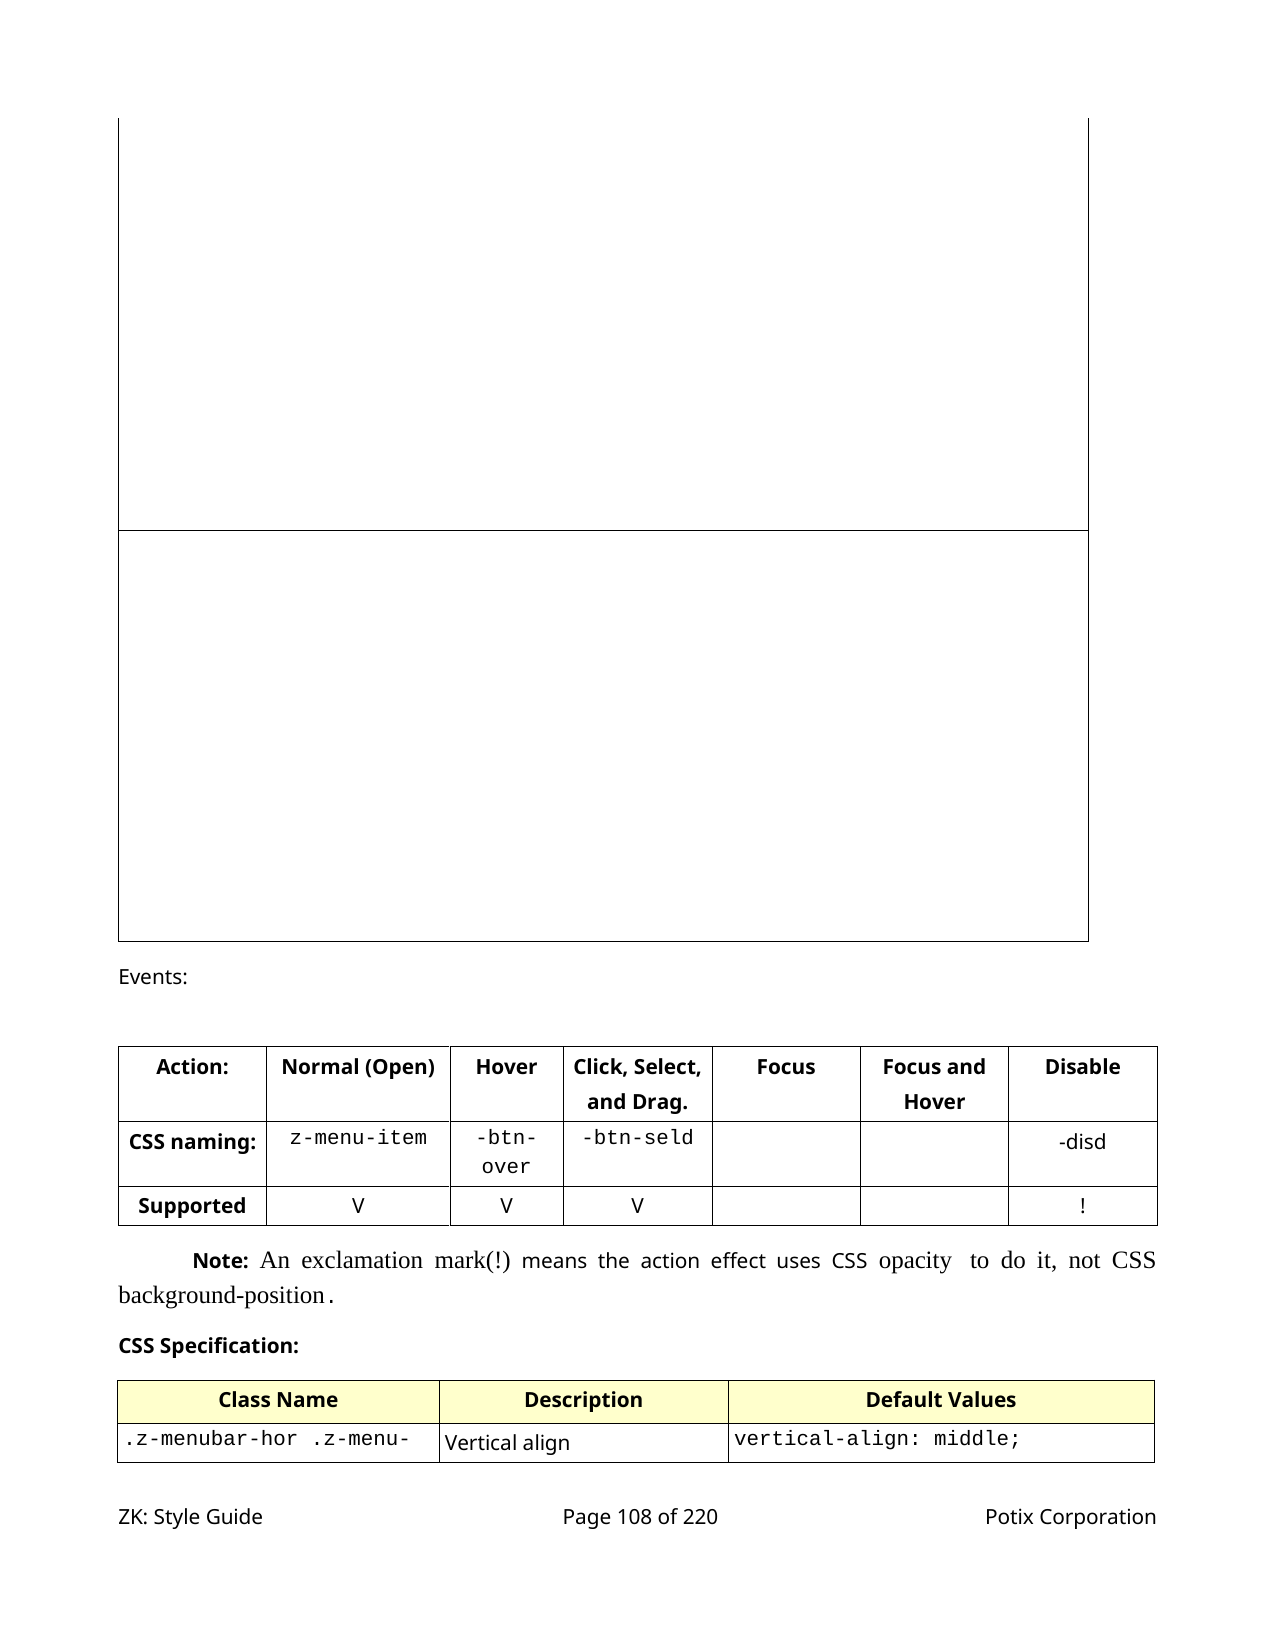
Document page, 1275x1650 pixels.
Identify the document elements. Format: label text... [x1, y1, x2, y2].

table_header Default Values [729, 1381, 1154, 1423]
table_cell V [267, 1187, 449, 1225]
text Events: [118, 962, 1157, 1026]
table_cell ! [1009, 1187, 1157, 1225]
table_header Disable [1009, 1047, 1157, 1121]
table_cell -btn-seld [564, 1122, 712, 1186]
table_cell V [451, 1187, 563, 1225]
table_cell CSS naming: [119, 1122, 266, 1186]
table_header Click, Select, and Drag. [564, 1047, 712, 1121]
table_cell [119, 531, 1088, 941]
table_cell [861, 1187, 1008, 1225]
table_cell V [564, 1187, 712, 1225]
table_cell [861, 1122, 1008, 1186]
table_header Action: [119, 1047, 266, 1121]
table_header Class Name [118, 1381, 439, 1423]
text CSS Specification: [118, 1331, 1157, 1359]
table_cell Vertical align [440, 1424, 728, 1462]
table_cell [119, 118, 1088, 530]
table_header Description [440, 1381, 728, 1423]
table_header Focus and Hover [861, 1047, 1008, 1121]
table_cell vertical-align: middle; [729, 1424, 1154, 1462]
table_cell -btn-over [451, 1122, 563, 1186]
table_cell z-menu-item [267, 1122, 449, 1186]
table_cell [713, 1187, 860, 1225]
table_header Normal (Open) [267, 1047, 449, 1121]
text Note: An exclamation mark(!) means the action effect uses CSS opacity to do it, not CSS background-position. [118, 1246, 1157, 1310]
table_cell Supported [119, 1187, 266, 1225]
table_header Hover [451, 1047, 563, 1121]
table_header Focus [713, 1047, 860, 1121]
table_cell [713, 1122, 860, 1186]
table_cell .z-menubar-hor .z-menu- [118, 1424, 439, 1462]
table_cell -disd [1009, 1122, 1157, 1186]
